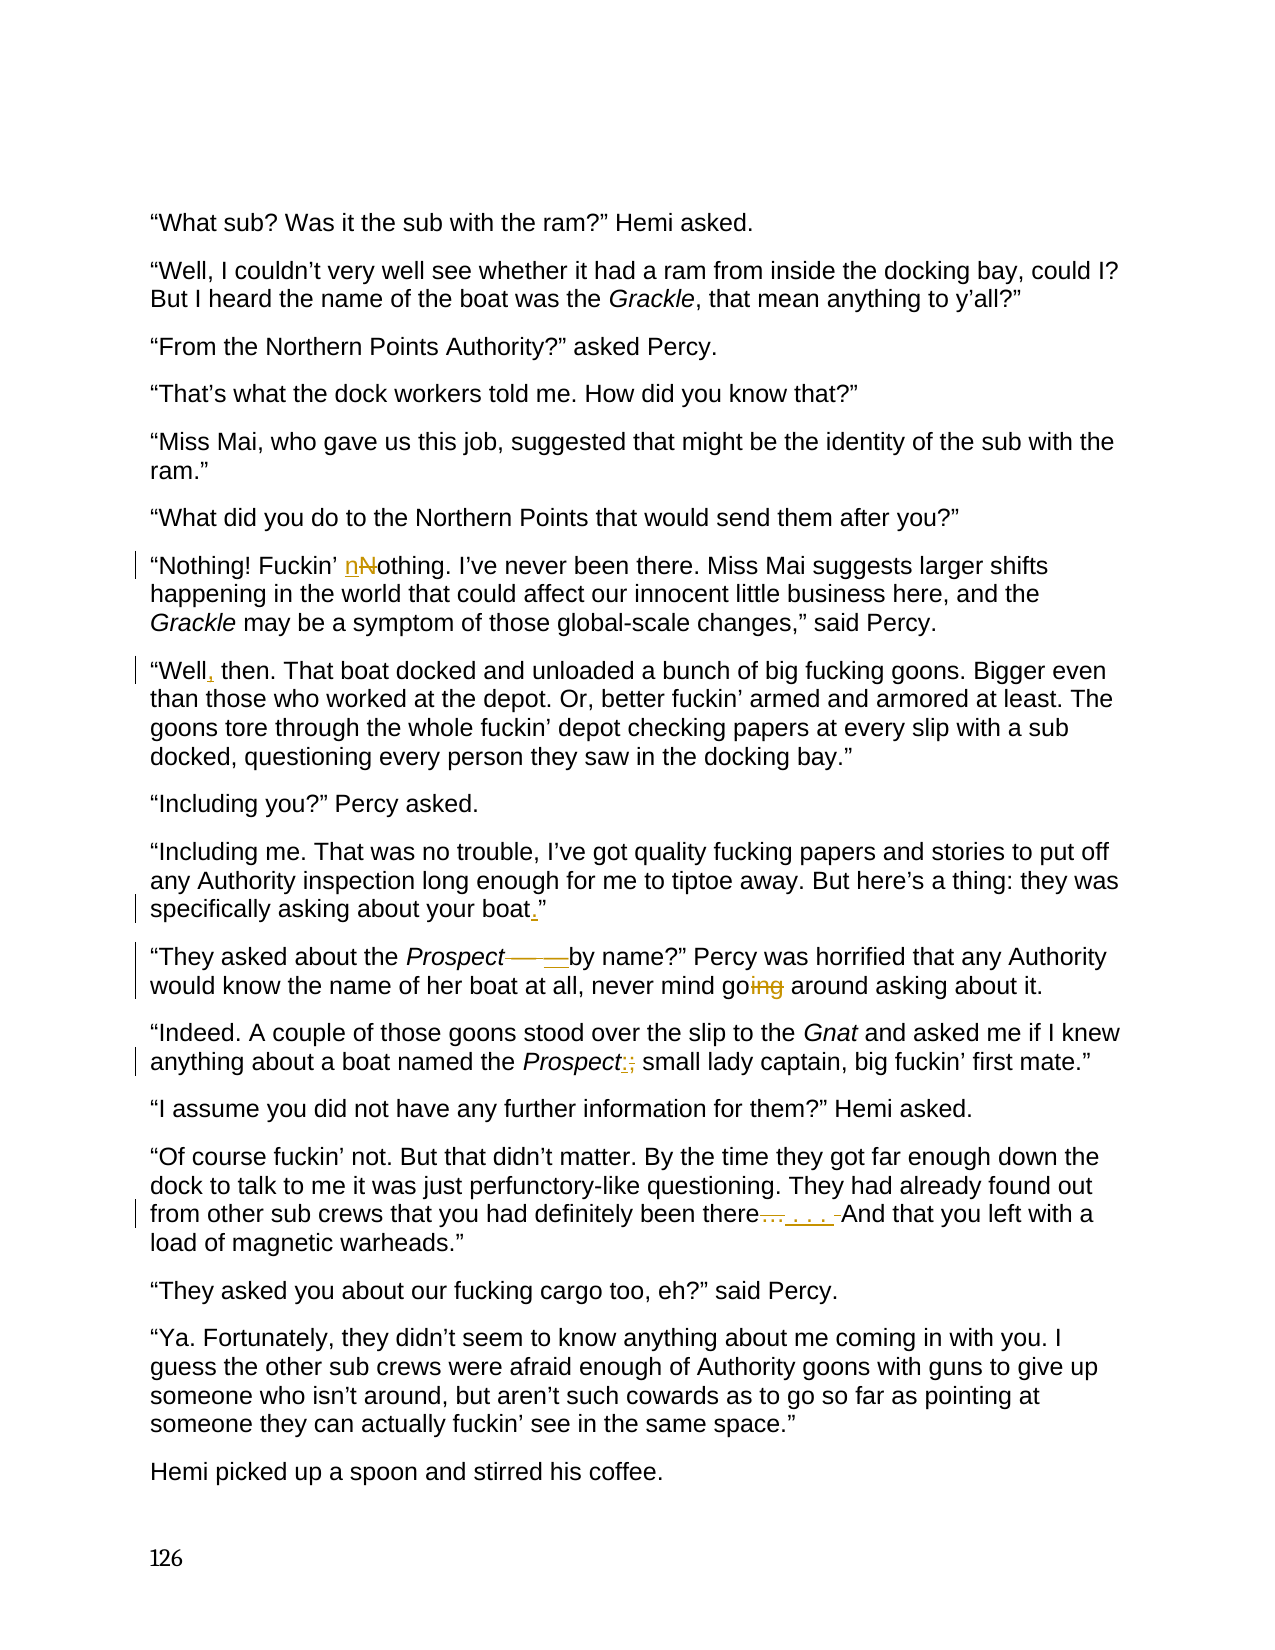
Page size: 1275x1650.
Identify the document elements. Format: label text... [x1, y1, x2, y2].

text “I assume you did not have any further information for them?” Hemi asked. [150, 1094, 1125, 1123]
text “Including me. That was no trouble, I’ve got quality fucking papers and stories to put off any Authority inspection long enough for me to tiptoe away. But here’s a thing: they was specifically asking about your boat.” [150, 837, 1125, 923]
text “Well, I couldn’t very well see whether it had a ram from inside the docking bay, could I? But I heard the name of the boat was the Grackle, that mean anything to y’all?” [150, 256, 1125, 313]
text “Including you?” Percy asked. [150, 789, 1125, 818]
text “Well, then. That boat docked and unloaded a bunch of big fucking goons. Bigger even than those who worked at the depot. Or, better fuckin’ armed and armored at least. The goons tore through the whole fuckin’ depot checking papers at every slip with a sub docked, questioning every person they saw in the docking bay.” [150, 656, 1125, 771]
text “What did you do to the Northern Points that would send them after you?” [150, 503, 1125, 532]
text “They asked about the Prospect—by name?” Percy was horrified that any Authority would know the name of her boat at all, never mind go around asking about it. [150, 942, 1125, 999]
text “Nothing! Fuckin’ nothing. I’ve never been there. Miss Mai suggests larger shifts happening in the world that could affect our innocent little business here, and the Grackle may be a symptom of those global-scale changes,” said Percy. [150, 551, 1125, 637]
text “They asked you about our fucking cargo too, eh?” said Percy. [150, 1276, 1125, 1304]
text “From the Northern Points Authority?” asked Percy. [150, 332, 1125, 361]
text “Miss Mai, who gave us this job, suggested that might be the identity of the sub with the ram.” [150, 427, 1125, 484]
text “That’s what the dock workers told me. How did you know that?” [150, 379, 1125, 408]
text Hemi picked up a spoon and stirred his coffee. [150, 1457, 1125, 1486]
text “Indeed. A couple of those goons stood over the slip to the Gnat and asked me if I knew anything about a boat named the Prospect: small lady captain, big fuckin’ first mate.” [150, 1018, 1125, 1076]
text “Ya. Fortunately, they didn’t seem to know anything about me coming in with you. I guess the other sub crews were afraid enough of Authority goons with guns to give up someone who isn’t around, but aren’t such cowards as to go so far as pointing at someone they can actually fuckin’ see in the same space.” [150, 1323, 1125, 1438]
text “What sub? Was it the sub with the ram?” Hemi asked. [150, 208, 1125, 237]
text “Of course fuckin’ not. But that didn’t matter. By the time they got far enough down the dock to talk to me it was just perfunctory-like questioning. They had already found out from other sub crews that you had definitely been there . . . And that you left with a load of magnetic warheads.” [150, 1142, 1125, 1257]
